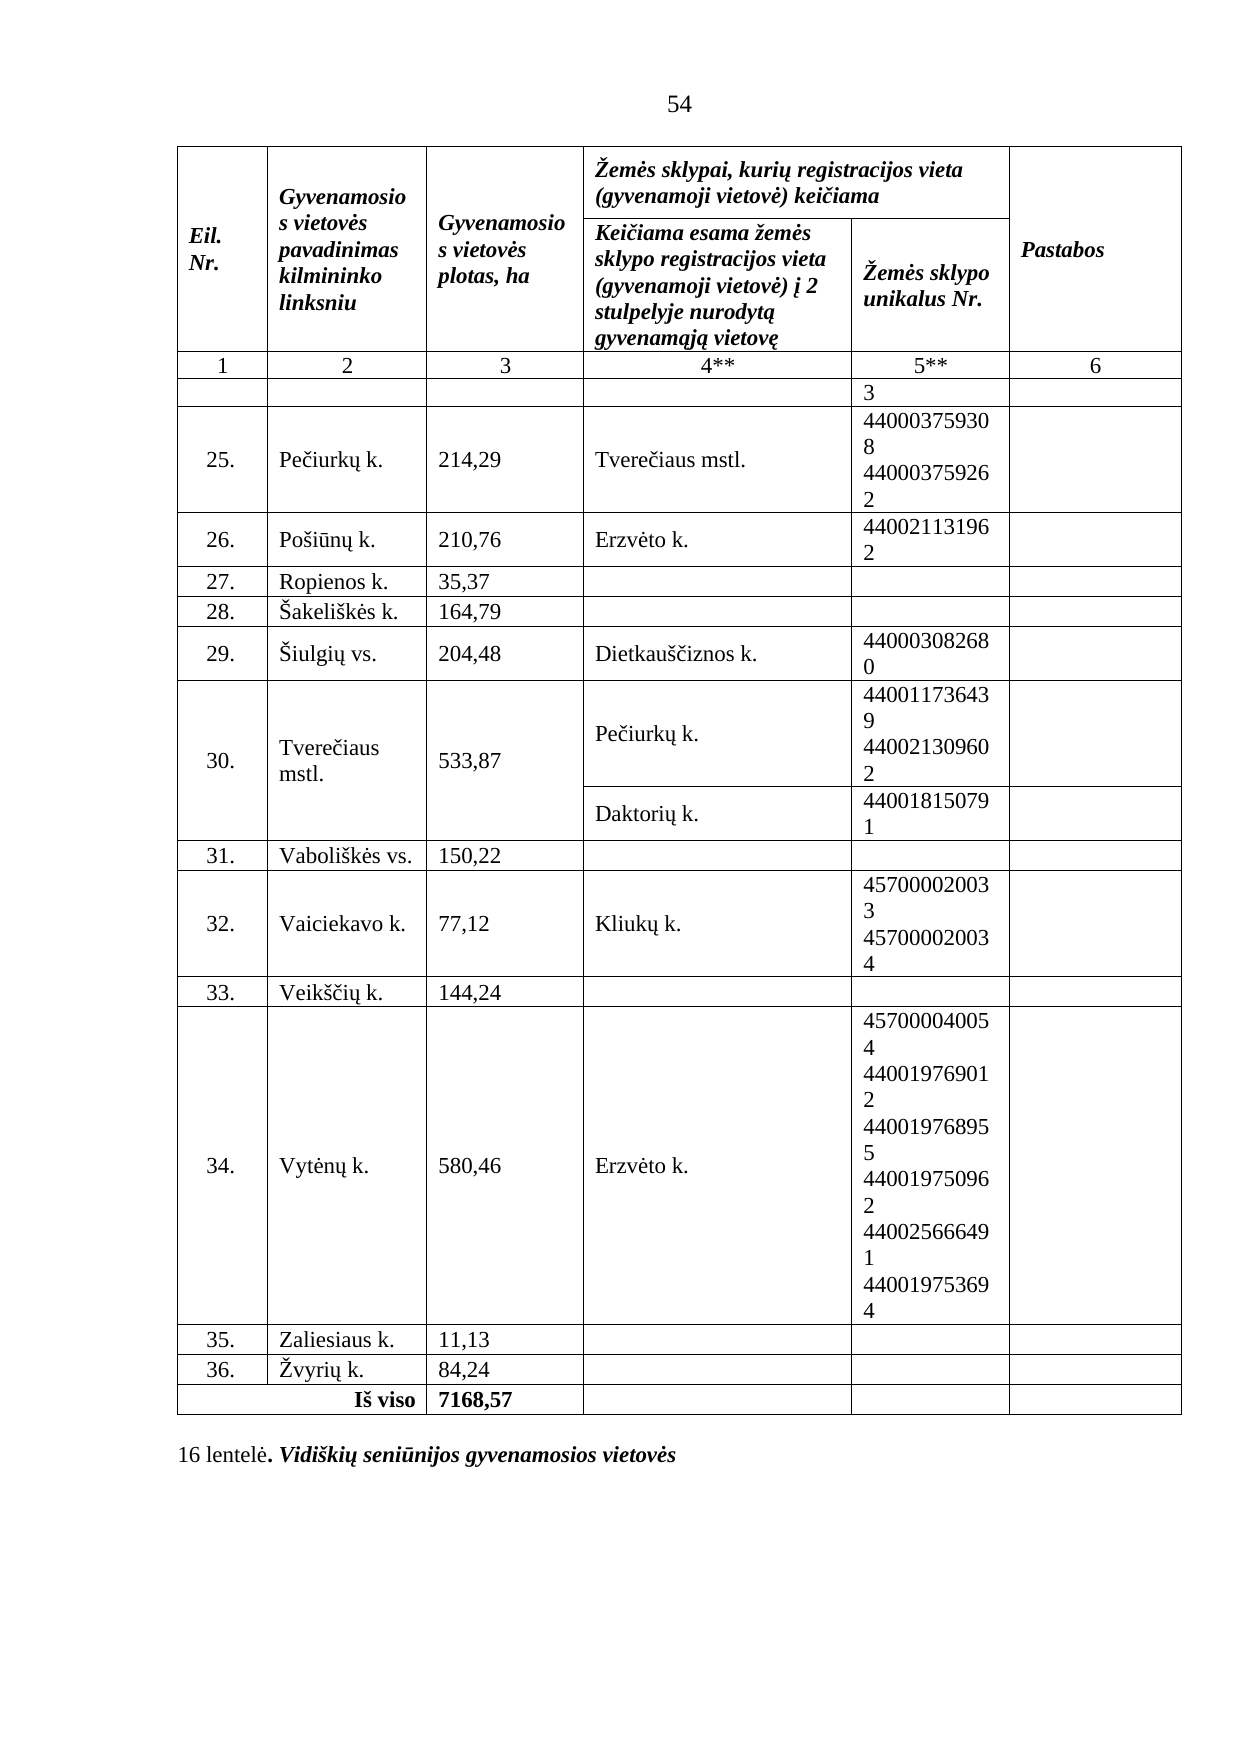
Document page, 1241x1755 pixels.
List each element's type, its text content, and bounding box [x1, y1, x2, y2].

table_cell Pečiurkų k. [268, 407, 426, 512]
table_cell 1 [178, 352, 267, 378]
table_cell Vytėnų k. [268, 1007, 426, 1323]
table_cell 144,24 [427, 977, 583, 1006]
table_cell [584, 597, 851, 626]
table_cell 36. [178, 1355, 267, 1383]
table_cell 25. [178, 407, 267, 512]
table_cell Vaiciekavo k. [268, 871, 426, 976]
table_cell [1010, 1007, 1181, 1323]
table_cell 440018150791 [852, 787, 1009, 840]
table_cell 4** [584, 352, 851, 378]
table_cell [584, 841, 851, 870]
table_cell Pečiurkų k. [584, 681, 851, 786]
table_cell [1010, 597, 1181, 626]
table_cell Keičiama esama žemės sklypo registracijos vieta (gyvenamoji vietovė) į 2 stulpelyje nurodytą gyvenamąją vietovę [584, 219, 851, 351]
table_cell 533,87 [427, 681, 583, 840]
table_header Pastabos [1010, 147, 1181, 351]
table_cell [1010, 1385, 1181, 1413]
table_cell 6 [1010, 352, 1181, 378]
table_cell Kliukų k. [584, 871, 851, 976]
table_cell [584, 379, 851, 406]
table_cell [852, 567, 1009, 596]
table_cell [178, 379, 267, 406]
table_cell [852, 1325, 1009, 1353]
table_cell [584, 1355, 851, 1383]
table_cell [1010, 977, 1181, 1006]
table_cell [1010, 681, 1181, 786]
table_cell 5** [852, 352, 1009, 378]
table_header Gyvenamosios vietovės plotas, ha [427, 147, 583, 351]
table_cell 2 [268, 352, 426, 378]
table_cell 31. [178, 841, 267, 870]
table_cell [1010, 787, 1181, 840]
table_cell [852, 841, 1009, 870]
table_cell 3 [427, 352, 583, 378]
table_cell 26. [178, 513, 267, 566]
table_cell [1010, 407, 1181, 512]
text 16 lentelė. Vidiškių seniūnijos gyvenamosios vietovės [177, 1441, 1181, 1467]
table_cell Šiulgių vs. [268, 627, 426, 679]
table_cell Tverečiaus mstl. [584, 407, 851, 512]
table_cell [268, 379, 426, 406]
table_cell 214,29 [427, 407, 583, 512]
table_cell [584, 1385, 851, 1413]
table_cell Dietkauščiznos k. [584, 627, 851, 679]
table_cell 34. [178, 1007, 267, 1323]
table_cell Erzvėto k. [584, 513, 851, 566]
table_cell Veikščių k. [268, 977, 426, 1006]
table_cell 440021131962 [852, 513, 1009, 566]
table_cell Vaboliškės vs. [268, 841, 426, 870]
table_cell 457000020033 457000020034 [852, 871, 1009, 976]
table_cell [584, 977, 851, 1006]
table_cell [852, 977, 1009, 1006]
table_cell [1010, 567, 1181, 596]
table_cell [1010, 627, 1181, 679]
table_cell 204,48 [427, 627, 583, 679]
table_cell 28. [178, 597, 267, 626]
table_cell 32. [178, 871, 267, 976]
table_header Žemės sklypai, kurių registracijos vieta (gyvenamoji vietovė) keičiama [584, 147, 1009, 218]
table_cell 11,13 [427, 1325, 583, 1353]
table_cell Ropienos k. [268, 567, 426, 596]
table_cell 440003759308 440003759262 [852, 407, 1009, 512]
table_cell 29. [178, 627, 267, 679]
table_cell Žemės sklypo unikalus Nr. [852, 219, 1009, 351]
table_cell 440011736439 440021309602 [852, 681, 1009, 786]
table_cell 27. [178, 567, 267, 596]
table_cell [1010, 841, 1181, 870]
table_cell [427, 379, 583, 406]
table_cell 33. [178, 977, 267, 1006]
table_cell [584, 567, 851, 596]
table_cell 84,24 [427, 1355, 583, 1383]
table_cell 35,37 [427, 567, 583, 596]
table_cell 77,12 [427, 871, 583, 976]
table_cell [1010, 1325, 1181, 1353]
table_cell [584, 1325, 851, 1353]
table_cell 7168,57 [427, 1385, 583, 1413]
table_cell Pošiūnų k. [268, 513, 426, 566]
table_cell Erzvėto k. [584, 1007, 851, 1323]
table_cell 35. [178, 1325, 267, 1353]
table_cell 457000040054 440019769012 440019768955 440019750962 440025666491 440019753694 [852, 1007, 1009, 1323]
table_cell 580,46 [427, 1007, 583, 1323]
table_cell [1010, 379, 1181, 406]
table_cell Daktorių k. [584, 787, 851, 840]
table_header Eil. Nr. [178, 147, 267, 351]
table_cell 30. [178, 681, 267, 840]
table_cell Šakeliškės k. [268, 597, 426, 626]
table_cell [852, 597, 1009, 626]
table_cell 150,22 [427, 841, 583, 870]
table_header Gyvenamosios vietovės pavadinimas kilmininko linksniu [268, 147, 426, 351]
table_cell [1010, 513, 1181, 566]
table_cell [1010, 871, 1181, 976]
table_cell Iš viso [178, 1385, 426, 1413]
table_cell [852, 1385, 1009, 1413]
table_cell 3 [852, 379, 1009, 406]
table_cell Žvyrių k. [268, 1355, 426, 1383]
table_cell [1010, 1355, 1181, 1383]
table_cell 164,79 [427, 597, 583, 626]
table_cell 210,76 [427, 513, 583, 566]
table_cell Zaliesiaus k. [268, 1325, 426, 1353]
table_cell [852, 1355, 1009, 1383]
table_cell 440003082680 [852, 627, 1009, 679]
table_cell Tverečiaus mstl. [268, 681, 426, 840]
